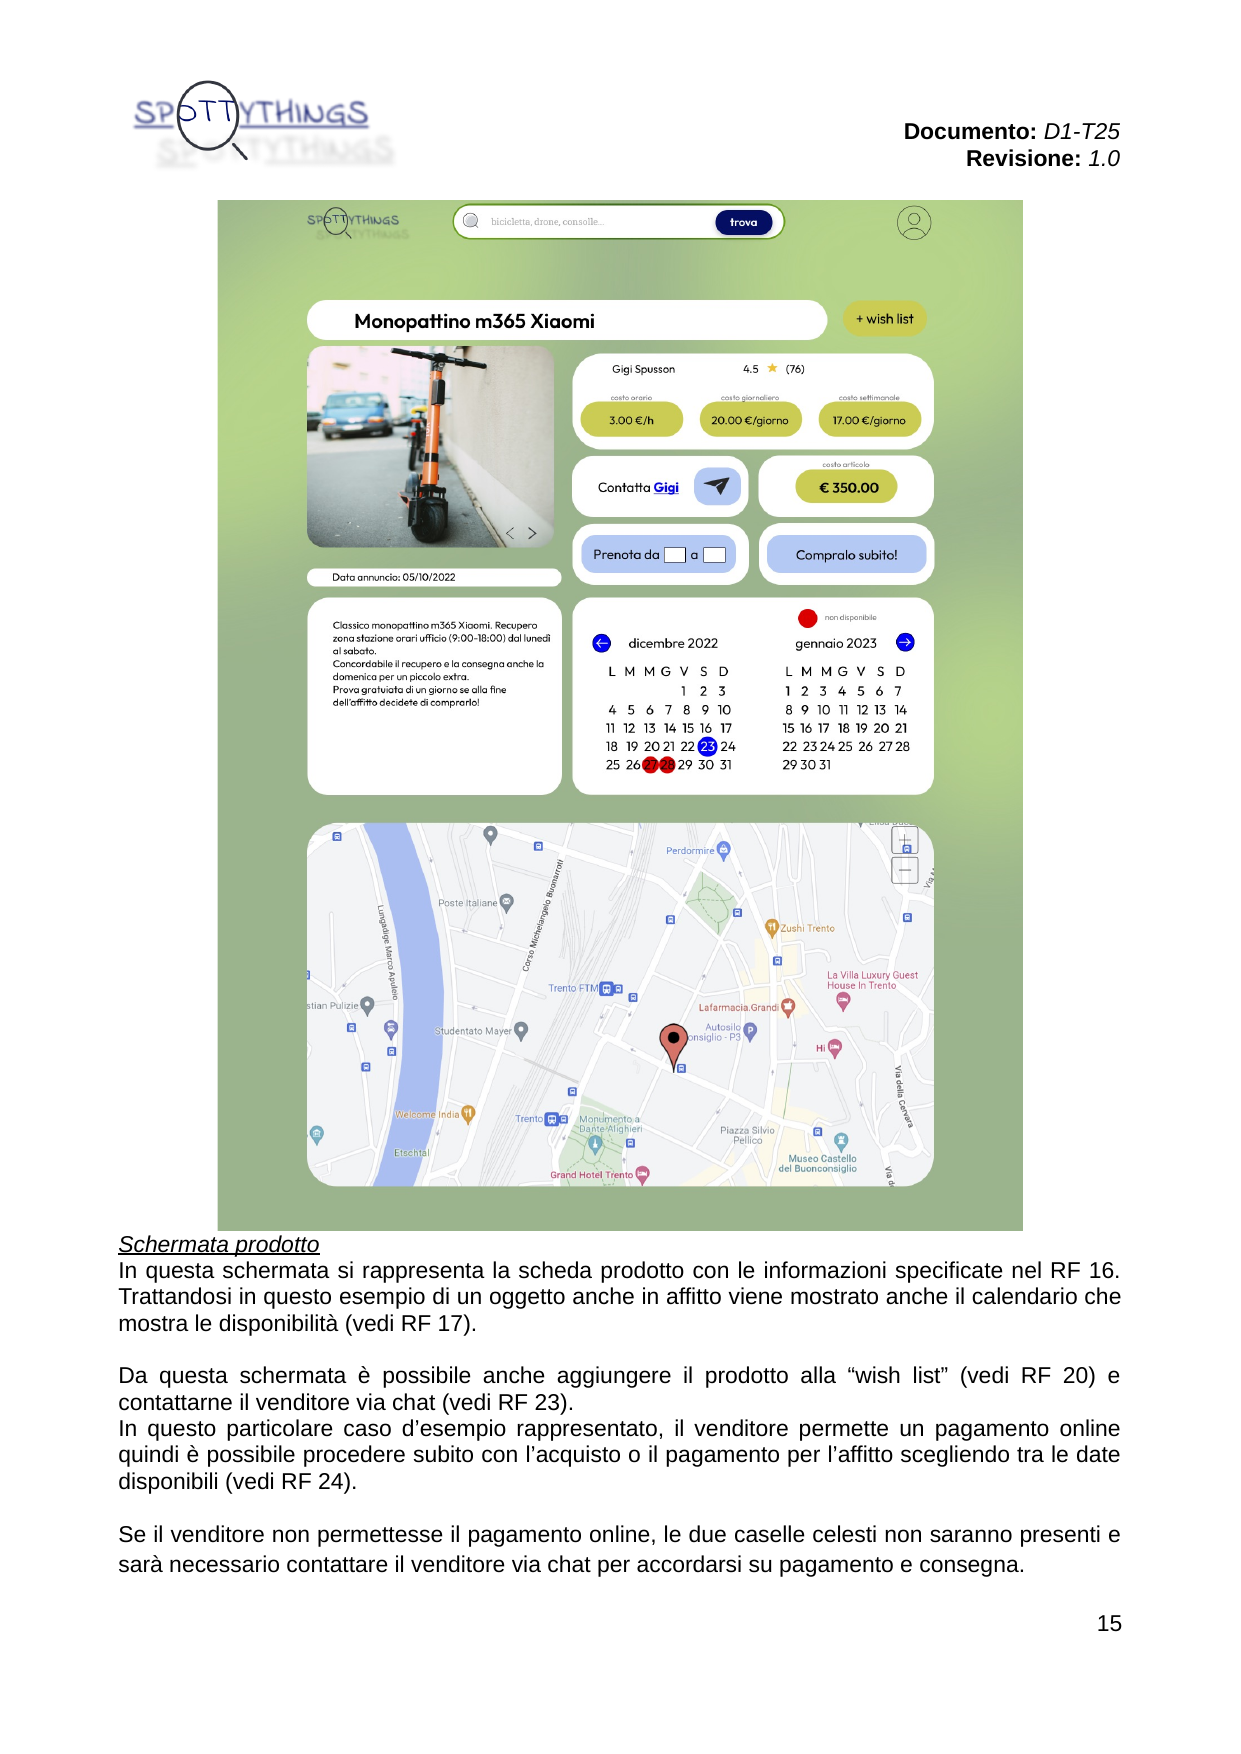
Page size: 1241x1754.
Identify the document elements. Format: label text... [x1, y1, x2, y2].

picture [123, 73, 399, 187]
picture [217, 200, 1023, 1231]
text Schermata prodotto [118, 1231, 1122, 1257]
text In questa schermata si rappresenta la scheda prodotto con le informazioni specificate nel RF 16. Trattandosi in questo esempio di un oggetto anche in affitto viene mostrato anche il calendario che mostra le disponibilità (vedi RF 17). [118, 1257, 1122, 1336]
text In questo particolare caso d’esempio rappresentato, il venditore permette un pagamento online quindi è possibile procedere subito con l’acquisto o il pagamento per l’affitto scegliendo tra le date disponibili (vedi RF 24). [118, 1415, 1122, 1494]
text Se il venditore non permettesse il pagamento online, le due caselle celesti non saranno presenti e sarà necessario contattare il venditore via chat per accordarsi su pagamento e consegna. [118, 1521, 1122, 1577]
text Da questa schermata è possibile anche aggiungere il prodotto alla “wish list” (vedi RF 20) e contattarne il venditore via chat (vedi RF 23). [118, 1362, 1122, 1415]
